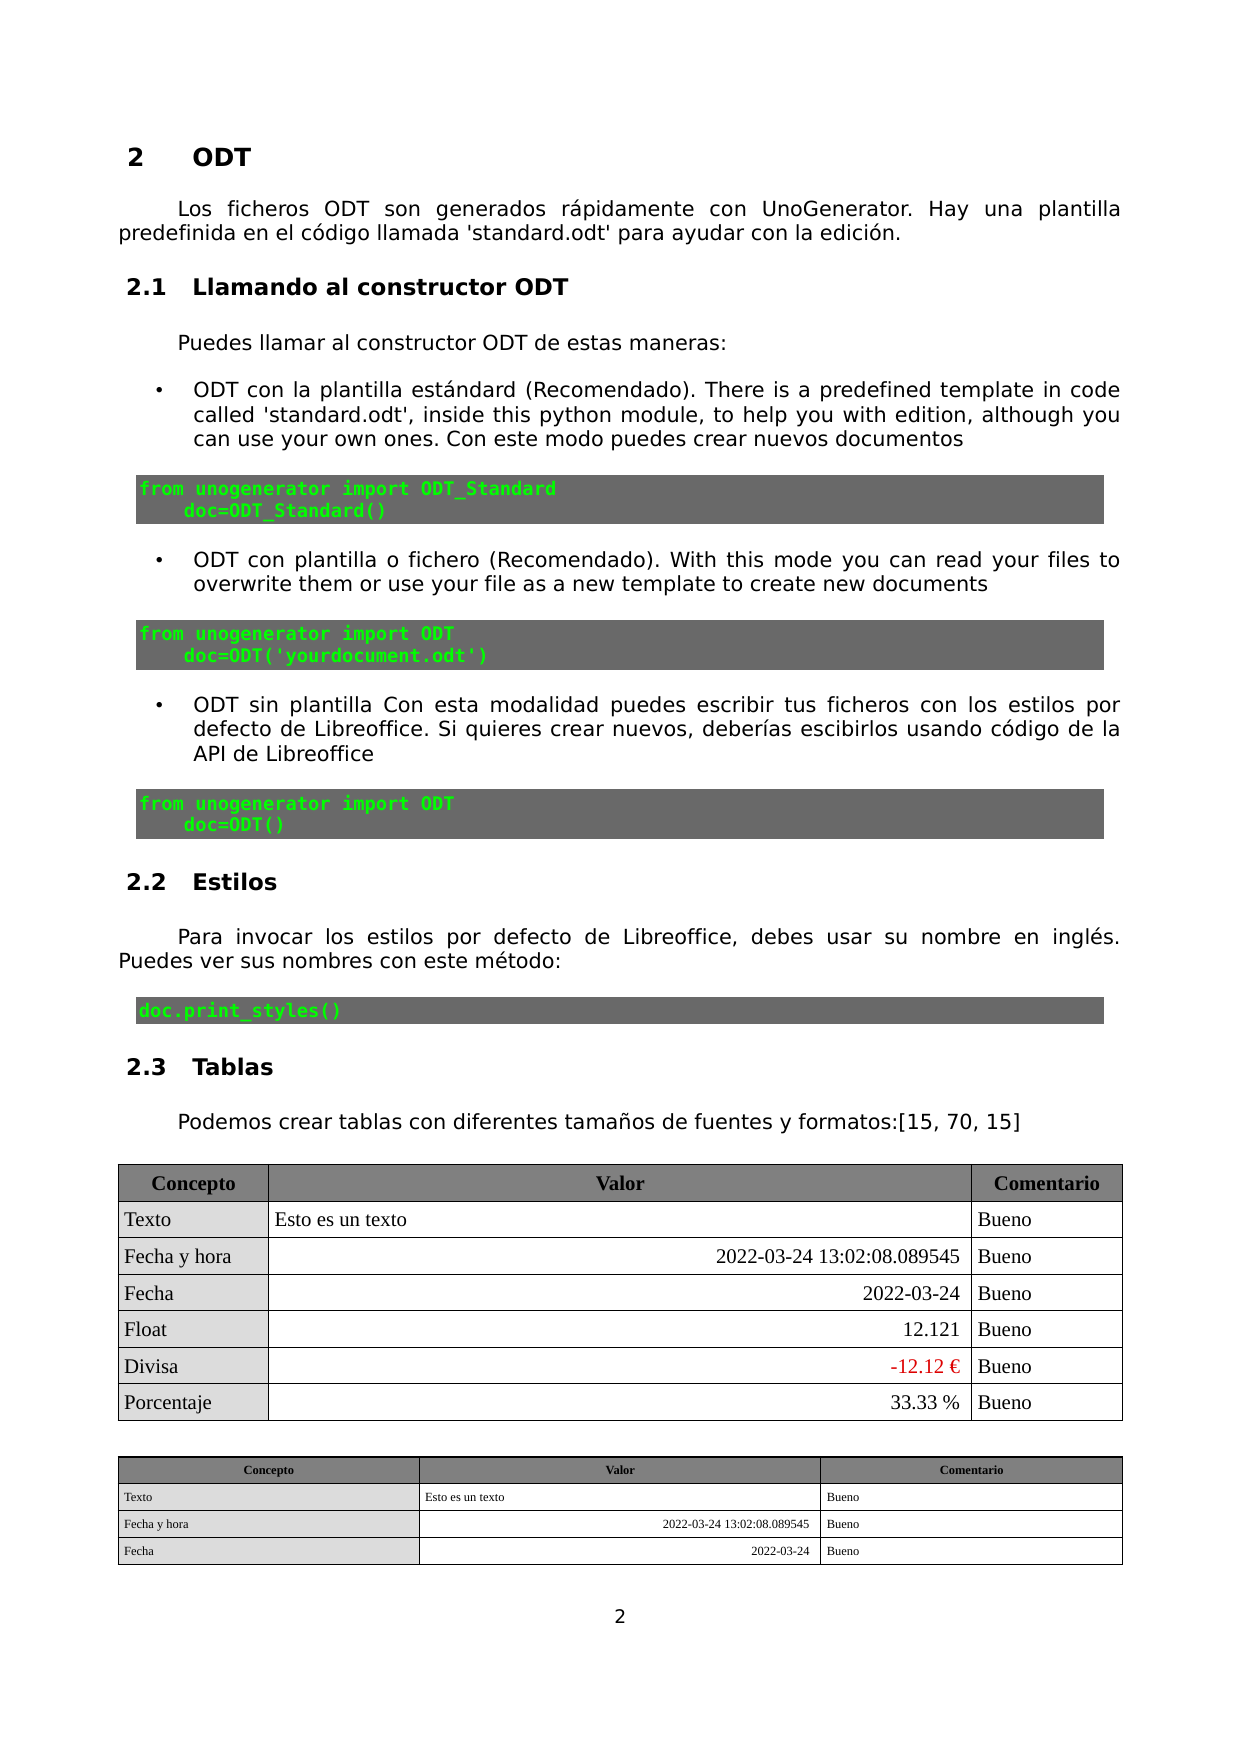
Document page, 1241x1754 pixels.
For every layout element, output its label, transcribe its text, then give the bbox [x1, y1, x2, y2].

text Puedes llamar al constructor ODT de estas maneras: [118, 331, 1122, 355]
table_header Comentario [972, 1165, 1122, 1201]
table_cell 2022-03-24 [269, 1275, 971, 1310]
table_cell 2022-03-24 13:02:08.089545 [269, 1238, 971, 1274]
text from unogenerator import ODT doc=ODT('yourdocument.odt') [136, 620, 1104, 670]
table_cell Float [119, 1311, 268, 1347]
text Podemos crear tablas con diferentes tamaños de fuentes y formatos:[15, 70, 15] [118, 1110, 1122, 1134]
table_cell Bueno [972, 1311, 1122, 1347]
table_cell Bueno [972, 1202, 1122, 1237]
table_cell Bueno [972, 1275, 1122, 1310]
table_cell Esto es un texto [420, 1484, 820, 1510]
table_cell 12.121 [269, 1311, 971, 1347]
table_cell 2022-03-24 13:02:08.089545 [420, 1511, 820, 1537]
subtitle Estilos [118, 869, 1122, 895]
table_header Comentario [821, 1458, 1122, 1483]
table_cell Porcentaje [119, 1384, 268, 1420]
text doc.print_styles() [136, 997, 1104, 1024]
table_cell Fecha [119, 1538, 419, 1564]
table_cell Bueno [821, 1484, 1122, 1510]
table_cell Bueno [972, 1238, 1122, 1274]
table_cell Texto [119, 1484, 419, 1510]
subtitle ODT [118, 143, 1122, 172]
table_cell Bueno [821, 1538, 1122, 1564]
table_cell -12.12 € [269, 1348, 971, 1383]
table_cell 33.33 % [269, 1384, 971, 1420]
table_cell Fecha y hora [119, 1238, 268, 1274]
text from unogenerator import ODT_Standard doc=ODT_Standard() [136, 475, 1104, 524]
table_cell Fecha [119, 1275, 268, 1310]
subtitle Tablas [118, 1054, 1122, 1081]
table_header Concepto [119, 1165, 268, 1201]
table_cell Bueno [821, 1511, 1122, 1537]
table_header Valor [269, 1165, 971, 1201]
table_header Valor [420, 1458, 820, 1483]
text from unogenerator import ODT doc=ODT() [136, 789, 1104, 839]
subtitle Llamando al constructor ODT [118, 274, 1122, 301]
list ODT con la plantilla estándard (Recomendado). There is a predefined template in code called 'standard.odt', inside this python module, to help you with edition, although you can use your own ones. Con este modo puedes crear nuevos documentos [156, 378, 1122, 451]
table_cell 2022-03-24 [420, 1538, 820, 1564]
list ODT con plantilla o fichero (Recomendado). With this mode you can read your files to overwrite them or use your file as a new template to create new documents [156, 548, 1122, 597]
table_header Concepto [119, 1458, 419, 1483]
table_cell Bueno [972, 1348, 1122, 1383]
text Los ficheros ODT son generados rápidamente con UnoGenerator. Hay una plantilla predefinida en el código llamada 'standard.odt' para ayudar con la edición. [118, 197, 1122, 245]
table_cell Divisa [119, 1348, 268, 1383]
list ODT sin plantilla Con esta modalidad puedes escribir tus ficheros con los estilos por defecto de Libreoffice. Si quieres crear nuevos, deberías escibirlos usando código de la API de Libreoffice [156, 693, 1122, 766]
table_cell Texto [119, 1202, 268, 1237]
table_cell Esto es un texto [269, 1202, 971, 1237]
table_cell Fecha y hora [119, 1511, 419, 1537]
text Para invocar los estilos por defecto de Libreoffice, debes usar su nombre en inglés. Puedes ver sus nombres con este método: [118, 925, 1122, 973]
table_cell Bueno [972, 1384, 1122, 1420]
